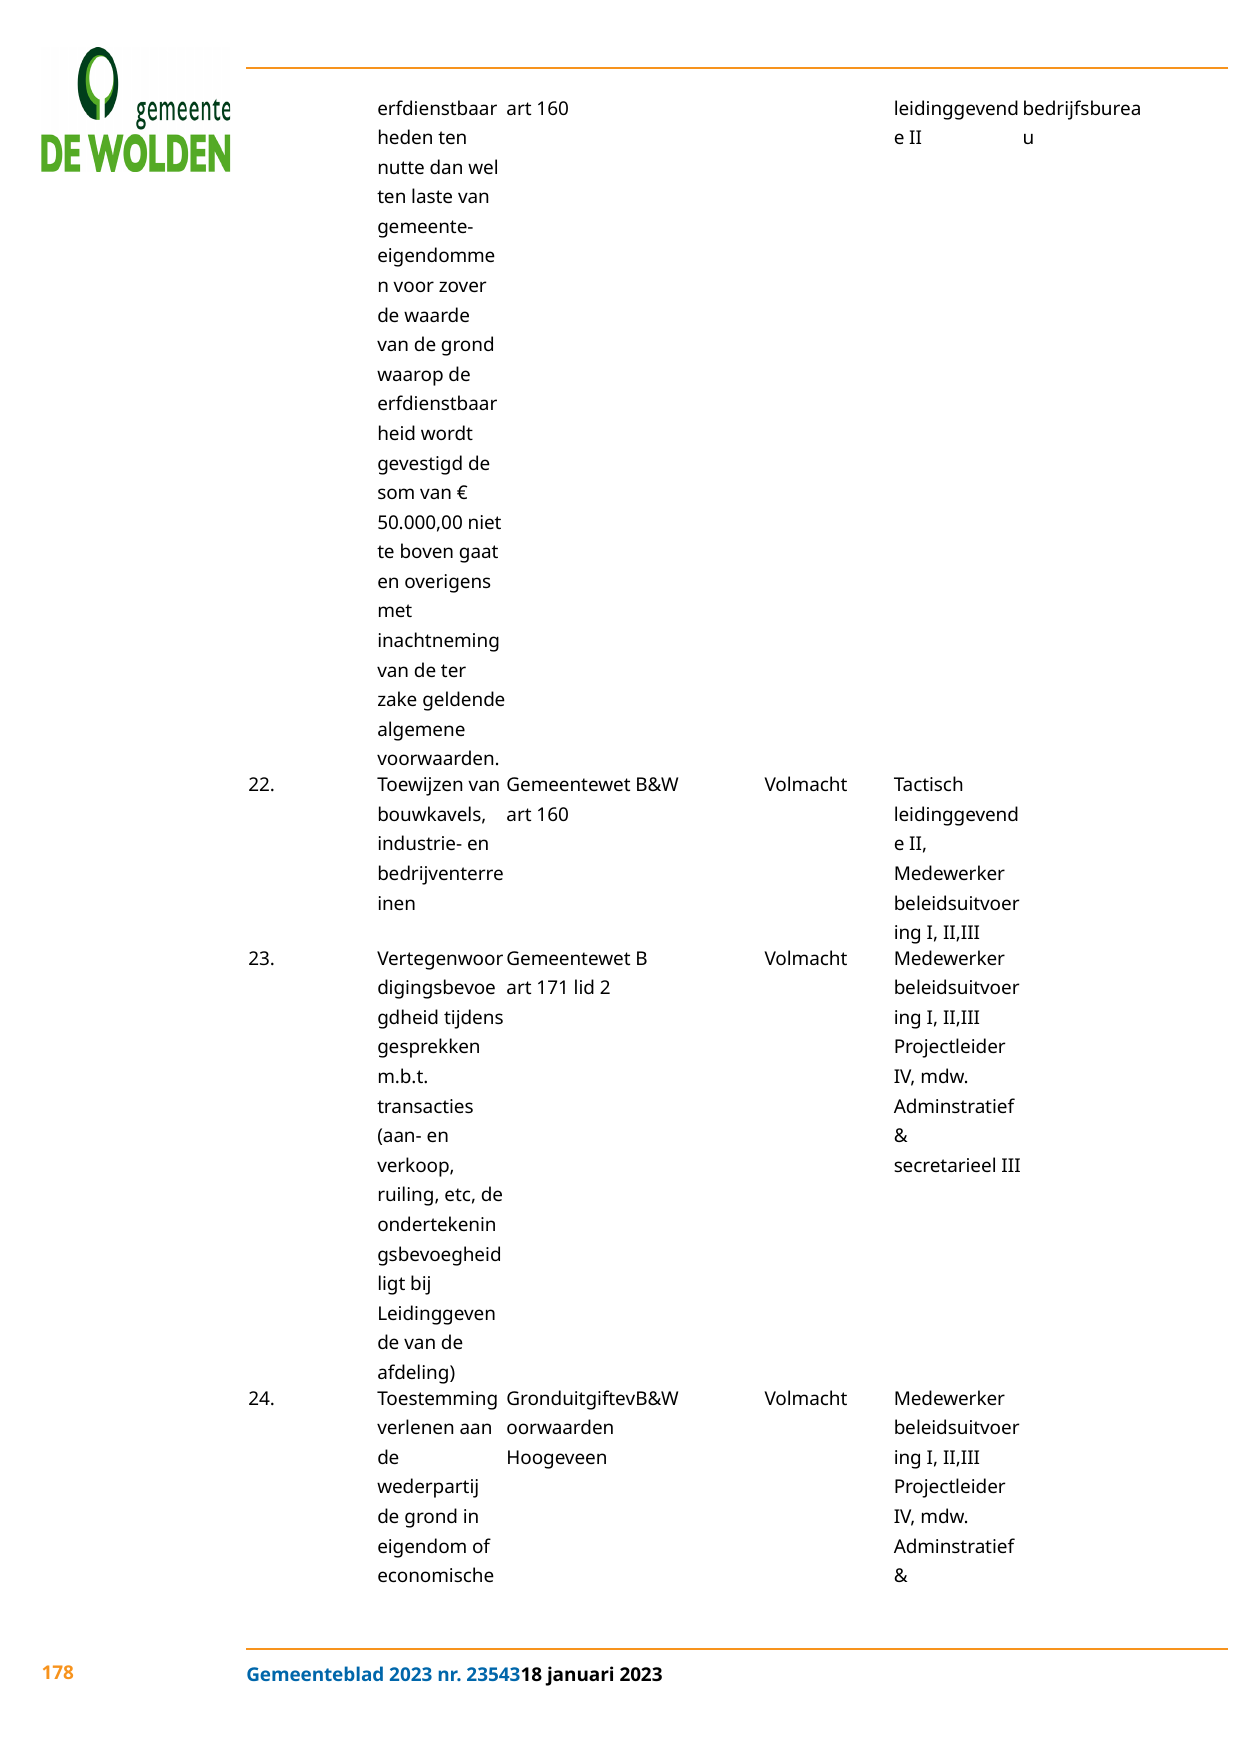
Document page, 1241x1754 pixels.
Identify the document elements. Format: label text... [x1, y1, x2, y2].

table_cell [248, 945, 377, 1385]
picture [41, 47, 231, 172]
table_cell art 160 [506, 95, 635, 771]
table_cell [248, 95, 377, 771]
table_cell [1023, 1385, 1152, 1588]
table_cell Volmacht [764, 945, 893, 1385]
table_cell Toestemming verlenen aan de wederpartij de grond in eigendom of economische [377, 1385, 506, 1588]
table_cell Tactisch leidinggevende II, Medewerker beleidsuitvoering I, II,III [894, 771, 1022, 945]
table_cell leidinggevende II [894, 95, 1022, 771]
table_cell [1023, 771, 1152, 945]
table_cell B&W [635, 1385, 764, 1588]
table_cell Vertegenwoordigingsbevoegdheid tijdens gesprekken m.b.t. transacties (aan- en verkoop, ruiling, etc, de ondertekeningsbevoegheid ligt bij Leidinggevende van de afdeling) [377, 945, 506, 1385]
table_cell B&W [635, 771, 764, 945]
table_cell [635, 95, 764, 771]
table_cell bedrijfsbureau [1023, 95, 1152, 771]
table_cell Gronduitgiftevoorwaarden Hoogeveen [506, 1385, 635, 1588]
table_cell [764, 95, 893, 771]
table_cell [1023, 945, 1152, 1385]
table_cell Medewerker beleidsuitvoering I, II,III Projectleider IV, mdw. Adminstratief & [894, 1385, 1022, 1588]
table_cell Volmacht [764, 771, 893, 945]
table_cell erfdienstbaarheden ten nutte dan wel ten laste van gemeente-eigendommen voor zover de waarde van de grond waarop de erfdienstbaarheid wordt gevestigd de som van € 50.000,00 niet te boven gaat en overigens met inachtneming van de ter zake geldende algemene voorwaarden. [377, 95, 506, 771]
table_cell Medewerker beleidsuitvoering I, II,III Projectleider IV, mdw. Adminstratief & secretarieel III [894, 945, 1022, 1385]
table_cell [248, 771, 377, 945]
table_cell Volmacht [764, 1385, 893, 1588]
table_cell Toewijzen van bouwkavels, industrie- en bedrijventerreinen [377, 771, 506, 945]
table_cell Gemeentewet art 171 lid 2 [506, 945, 635, 1385]
table_cell [248, 1385, 377, 1588]
table_cell Gemeentewet art 160 [506, 771, 635, 945]
table_cell B [635, 945, 764, 1385]
